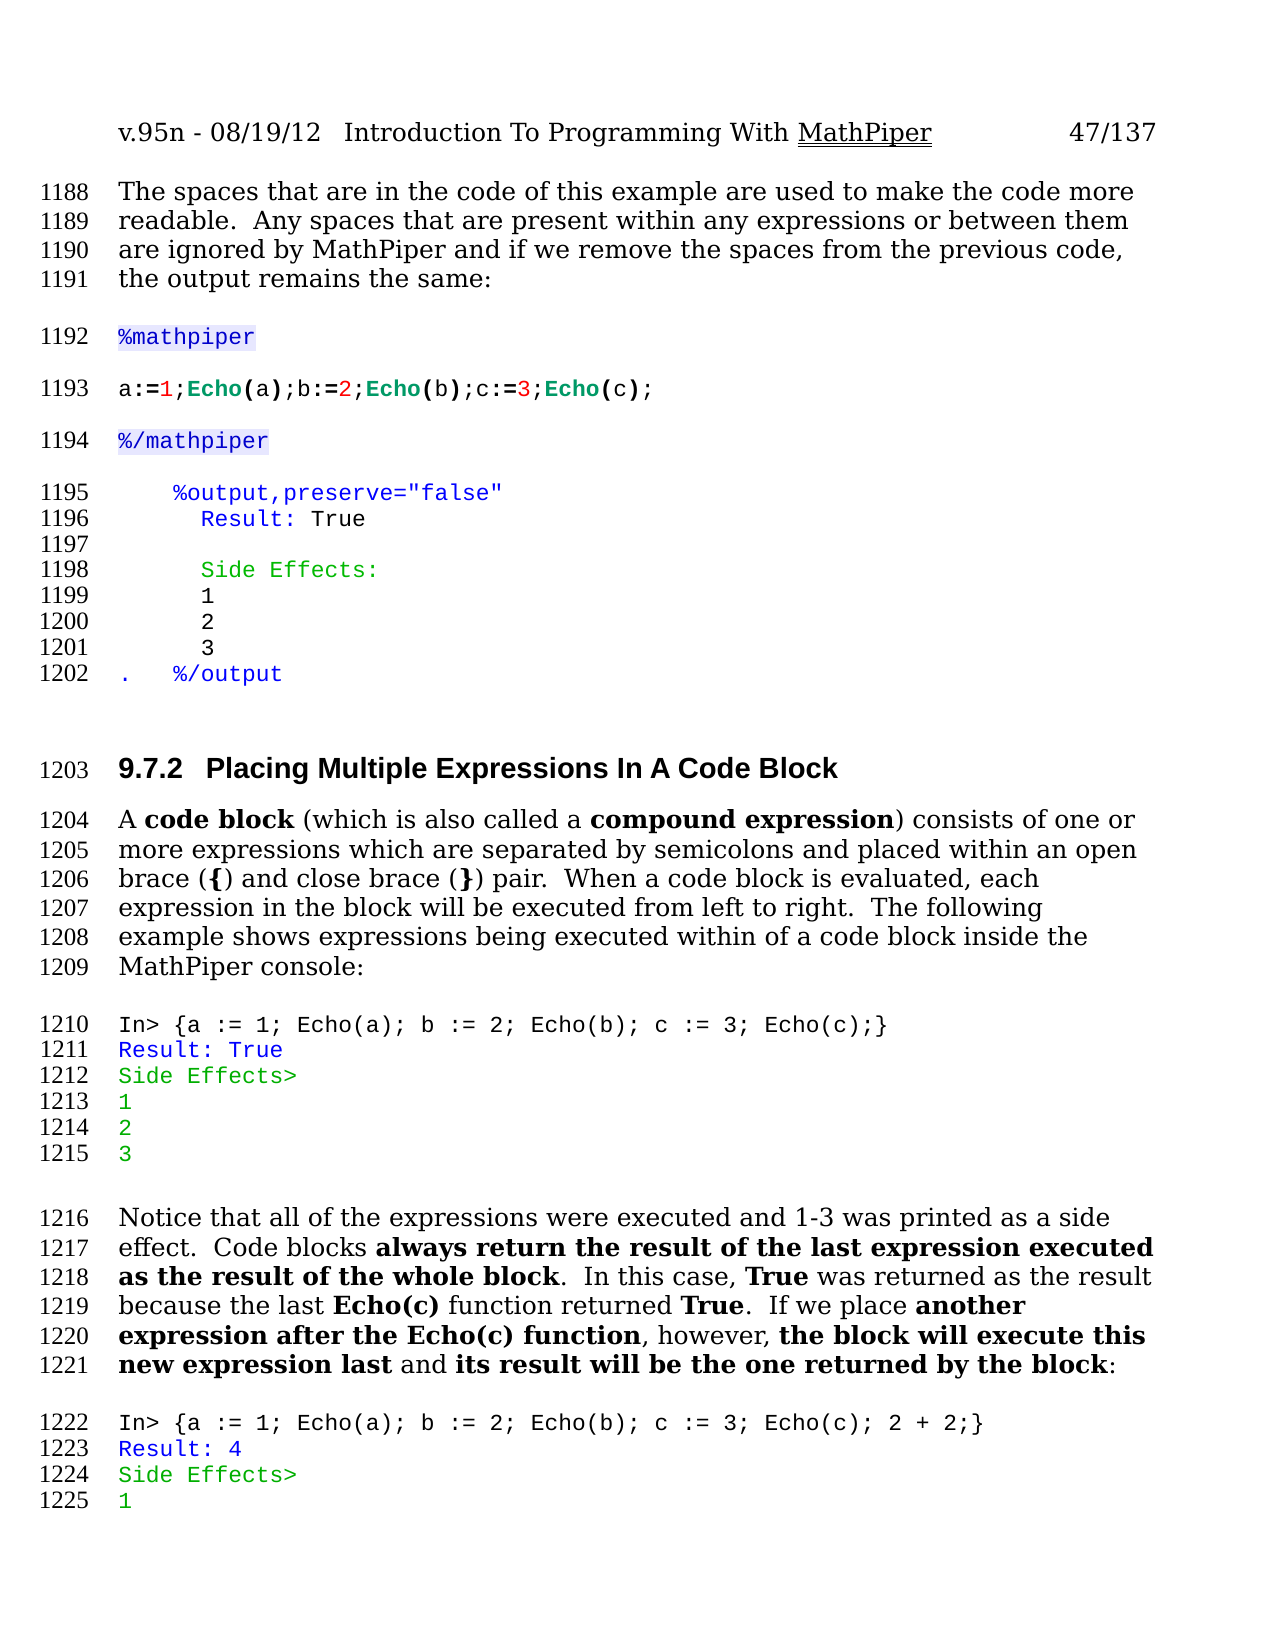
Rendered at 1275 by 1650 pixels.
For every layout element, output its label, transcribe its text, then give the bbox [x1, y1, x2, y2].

text Result: 4 [118, 1437, 1157, 1463]
text 2 [118, 611, 1157, 637]
text a:=1;Echo(a);b:=2;Echo(b);c:=3;Echo(c); [118, 377, 1157, 403]
subtitle Placing Multiple Expressions In A Code Block [118, 751, 1157, 784]
text %mathpiper [118, 325, 1157, 351]
text Notice that all of the expressions were executed and 1-3 was printed as a side effect. Code blocks always return the result of the last expression executed as the result of the whole block. In this case, True was returned as the result because the last Echo(c) function returned True. If we place another expression after the Echo(c) function, however, the block will execute this new expression last and its result will be the one returned by the block: [118, 1203, 1157, 1379]
text 1 [118, 1489, 1157, 1515]
text 1 [118, 585, 1157, 611]
text %/mathpiper [118, 429, 1157, 455]
text Side Effects: [118, 559, 1157, 585]
text In> {a := 1; Echo(a); b := 2; Echo(b); c := 3; Echo(c); 2 + 2;} [118, 1411, 1157, 1437]
text Result: True [118, 1039, 1157, 1065]
text 3 [118, 1143, 1157, 1168]
text %output,preserve="false" [118, 481, 1157, 507]
text 2 [118, 1117, 1157, 1143]
text Side Effects> [118, 1065, 1157, 1091]
text Result: True [118, 507, 1157, 533]
text The spaces that are in the code of this example are used to make the code more readable. Any spaces that are present within any expressions or between them are ignored by MathPiper and if we remove the spaces from the previous code, the output remains the same: [118, 177, 1157, 293]
text 3 [118, 637, 1157, 663]
text A code block (which is also called a compound expression) consists of one or more expressions which are separated by semicolons and placed within an open brace ({) and close brace (}) pair. When a code block is evaluated, each expression in the block will be executed from left to right. The following example shows expressions being executed within of a code block inside the MathPiper console: [118, 806, 1157, 981]
text Side Effects> [118, 1463, 1157, 1489]
text . %/output [118, 663, 1157, 688]
text In> {a := 1; Echo(a); b := 2; Echo(b); c := 3; Echo(c);} [118, 1013, 1157, 1039]
text 1 [118, 1091, 1157, 1117]
